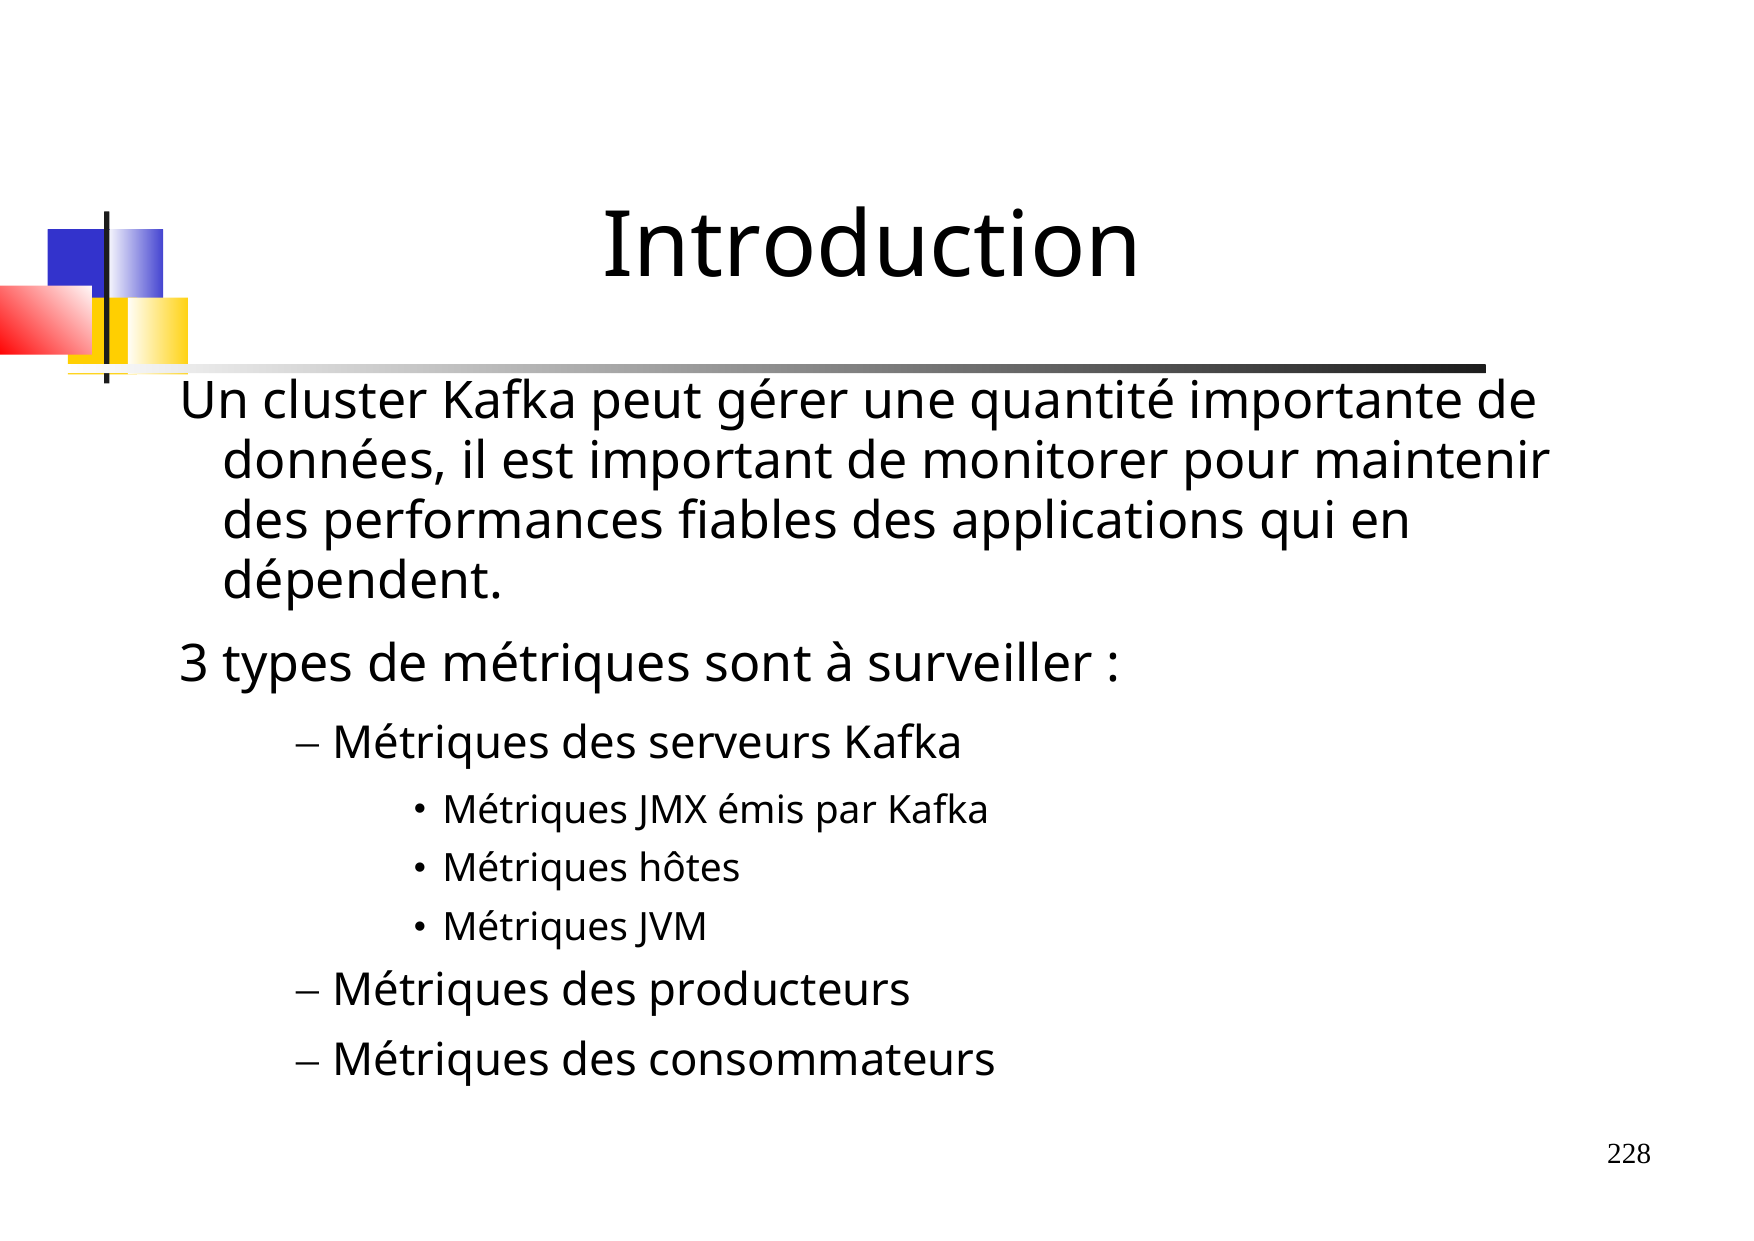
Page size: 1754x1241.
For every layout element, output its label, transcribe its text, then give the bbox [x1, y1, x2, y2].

list Un cluster Kafka peut gérer une quantité importante de données, il est important de monitorer pour maintenir des performances fiables des applications qui en dépendent. 3 types de métriques sont à surveiller : Métriques des serveurs Kafka Métriques JMX émis par Kafka Métriques hôtes Métriques JVM Métriques des producteurs Métriques des consommateurs [179, 371, 1567, 1091]
title Introduction [179, 139, 1567, 351]
